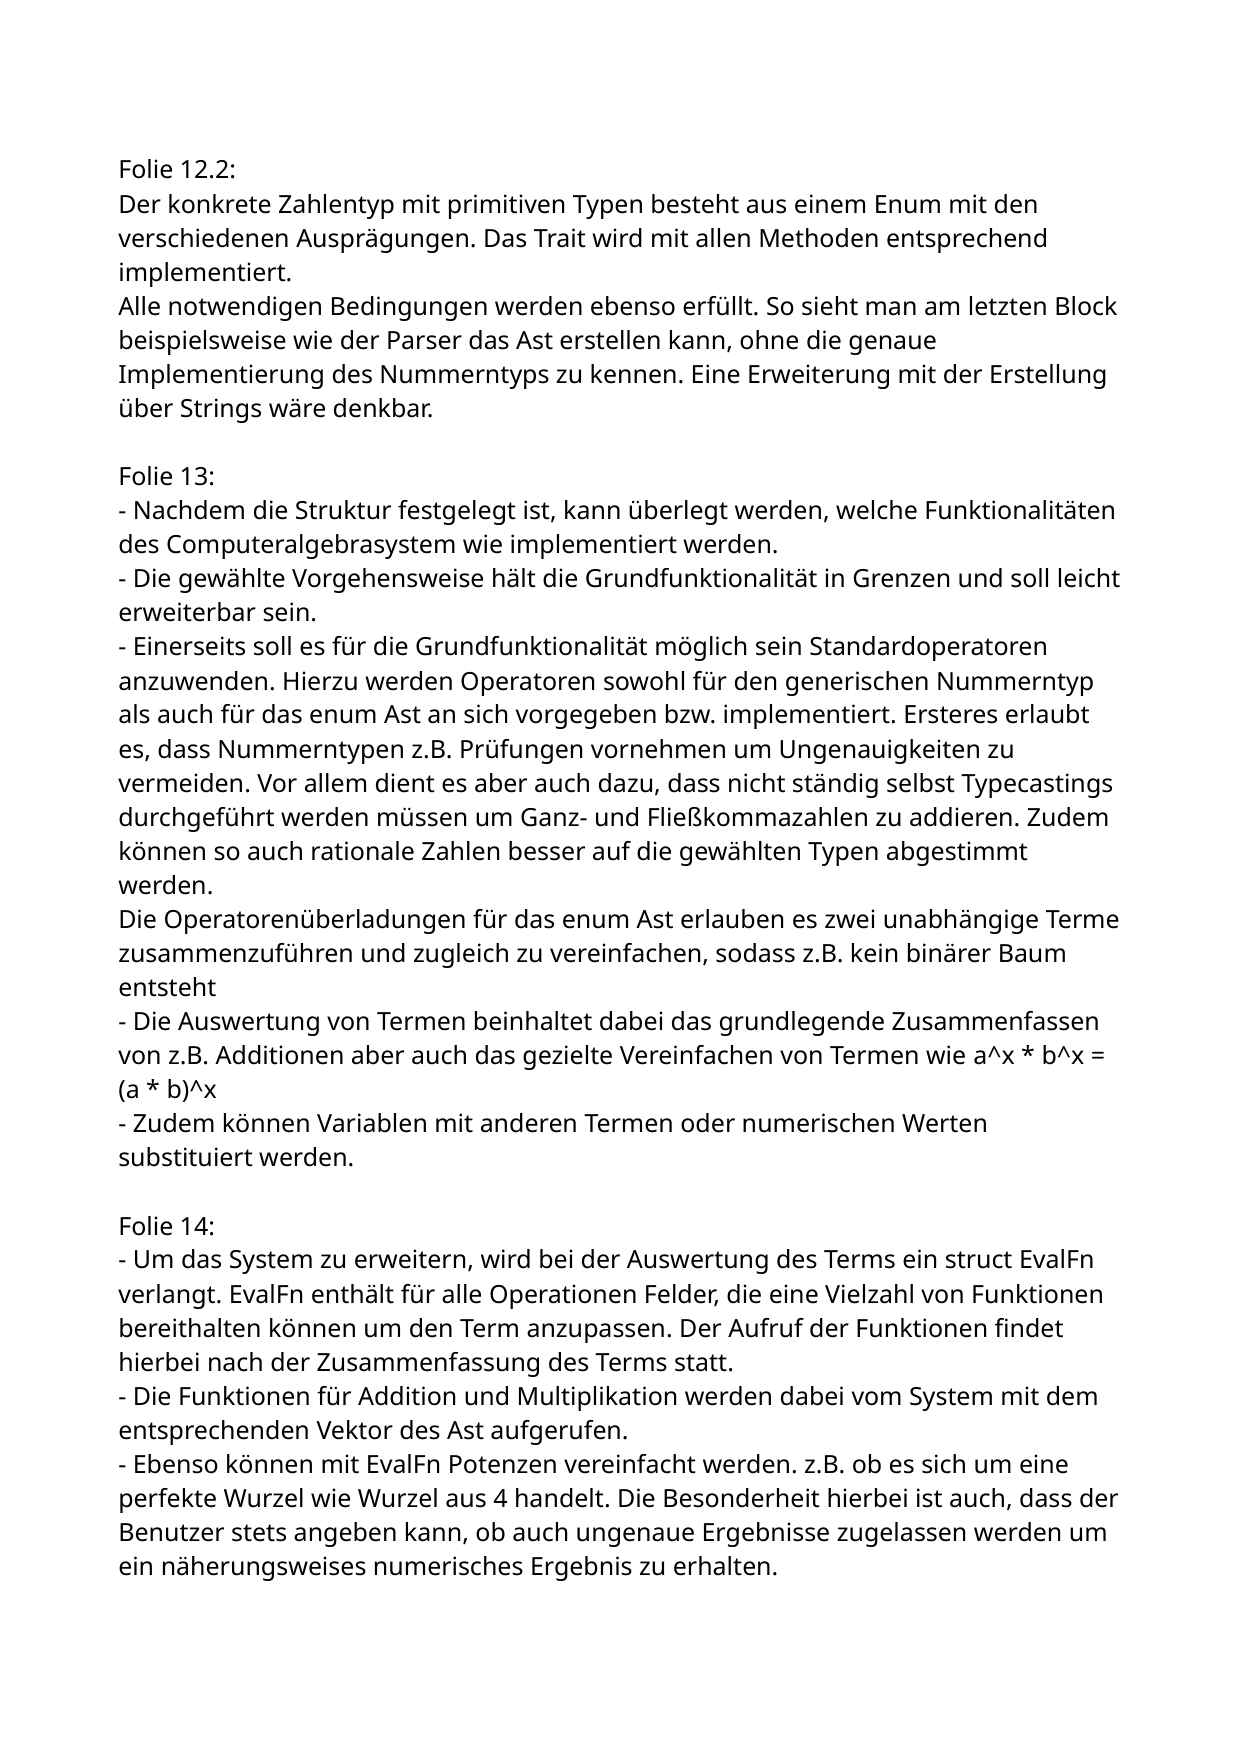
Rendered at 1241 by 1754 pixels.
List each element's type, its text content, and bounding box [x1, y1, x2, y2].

text - Ebenso können mit EvalFn Potenzen vereinfacht werden. z.B. ob es sich um eine perfekte Wurzel wie Wurzel aus 4 handelt. Die Besonderheit hierbei ist auch, dass der Benutzer stets angeben kann, ob auch ungenaue Ergebnisse zugelassen werden um ein näherungsweises numerisches Ergebnis zu erhalten. [118, 1447, 1122, 1583]
text Die Operatorenüberladungen für das enum Ast erlauben es zwei unabhängige Terme zusammenzuführen und zugleich zu vereinfachen, sodass z.B. kein binärer Baum entsteht [118, 902, 1122, 1004]
text - Zudem können Variablen mit anderen Termen oder numerischen Werten substituiert werden. [118, 1106, 1122, 1174]
text - Die Funktionen für Addition und Multiplikation werden dabei vom System mit dem entsprechenden Vektor des Ast aufgerufen. [118, 1378, 1122, 1447]
text Alle notwendigen Bedingungen werden ebenso erfüllt. So sieht man am letzten Block beispielsweise wie der Parser das Ast erstellen kann, ohne die genaue Implementierung des Nummerntyps zu kennen. Eine Erweiterung mit der Erstellung über Strings wäre denkbar. [118, 288, 1122, 425]
text Der konkrete Zahlentyp mit primitiven Typen besteht aus einem Enum mit den verschiedenen Ausprägungen. Das Trait wird mit allen Methoden entsprechend implementiert. [118, 186, 1122, 288]
text - Um das System zu erweitern, wird bei der Auswertung des Terms ein struct EvalFn verlangt. EvalFn enthält für alle Operationen Felder, die eine Vielzahl von Funktionen bereithalten können um den Term anzupassen. Der Aufruf der Funktionen findet hierbei nach der Zusammenfassung des Terms statt. [118, 1242, 1122, 1378]
text Folie 14: [118, 1208, 1122, 1242]
text Folie 13: [118, 459, 1122, 493]
text - Nachdem die Struktur festgelegt ist, kann überlegt werden, welche Funktionalitäten des Computeralgebrasystem wie implementiert werden. [118, 493, 1122, 561]
text - Die gewählte Vorgehensweise hält die Grundfunktionalität in Grenzen und soll leicht erweiterbar sein. [118, 561, 1122, 629]
text - Die Auswertung von Termen beinhaltet dabei das grundlegende Zusammenfassen von z.B. Additionen aber auch das gezielte Vereinfachen von Termen wie a^x * b^x = (a * b)^x [118, 1004, 1122, 1106]
text Folie 12.2: [118, 152, 1122, 186]
text - Einerseits soll es für die Grundfunktionalität möglich sein Standardoperatoren anzuwenden. Hierzu werden Operatoren sowohl für den generischen Nummerntyp als auch für das enum Ast an sich vorgegeben bzw. implementiert. Ersteres erlaubt es, dass Nummerntypen z.B. Prüfungen vornehmen um Ungenauigkeiten zu vermeiden. Vor allem dient es aber auch dazu, dass nicht ständig selbst Typecastings durchgeführt werden müssen um Ganz- und Fließkommazahlen zu addieren. Zudem können so auch rationale Zahlen besser auf die gewählten Typen abgestimmt werden. [118, 629, 1122, 902]
